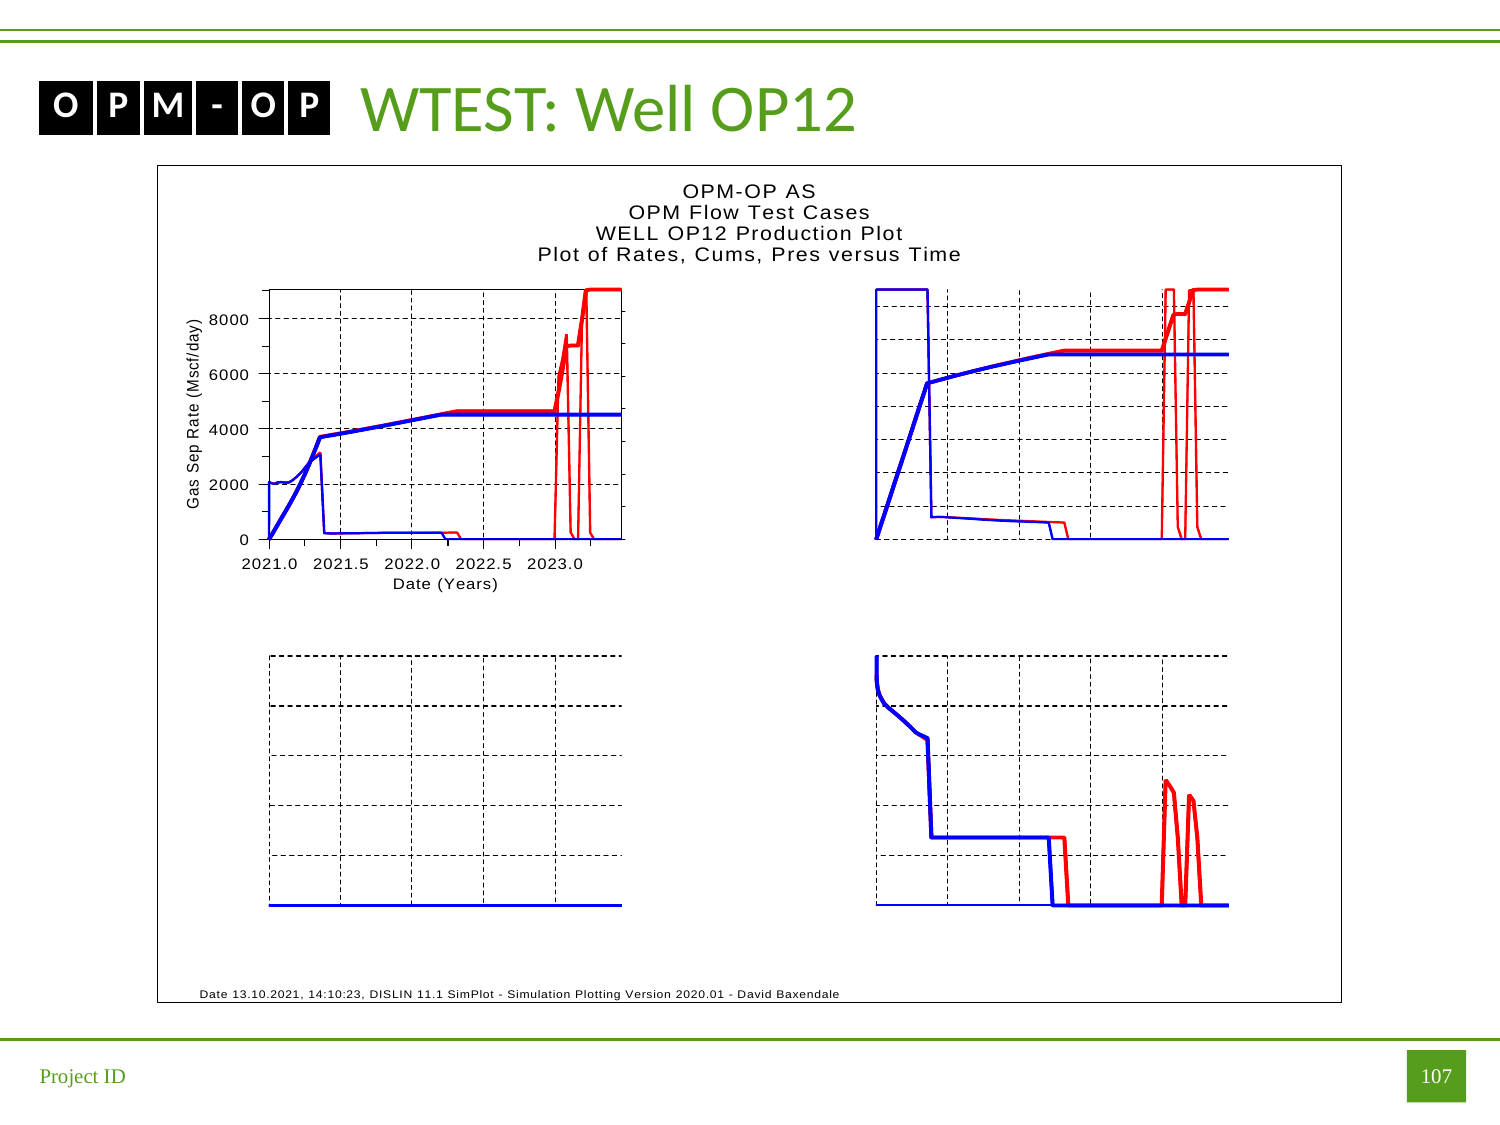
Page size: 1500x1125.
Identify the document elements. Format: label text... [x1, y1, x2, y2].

picture [157, 165, 1343, 1004]
title WTEST: well OP12 [360, 77, 1425, 153]
